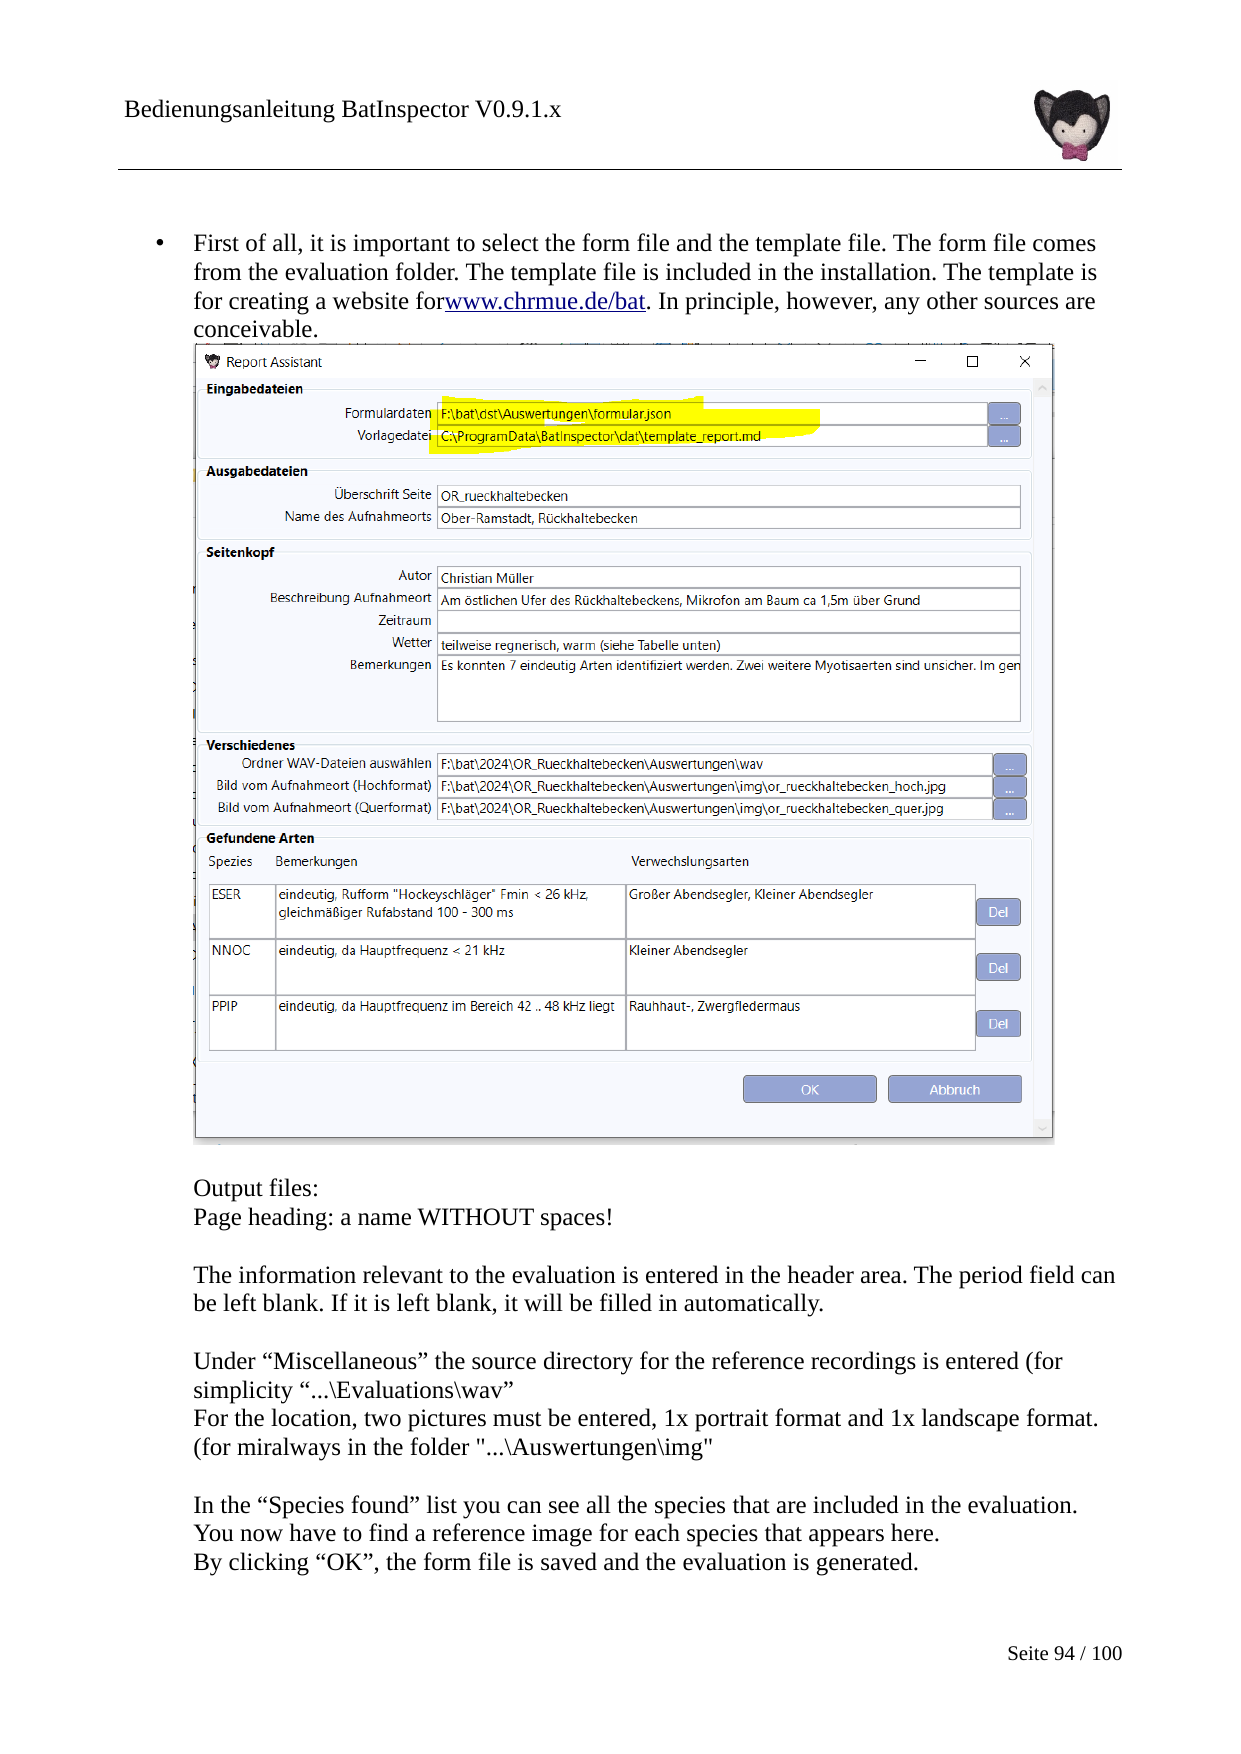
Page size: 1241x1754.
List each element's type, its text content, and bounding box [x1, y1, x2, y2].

picture [193, 343, 1055, 1145]
picture [1030, 80, 1119, 169]
list First of all, it is important to select the form file and the template file. The form file comes from the evaluation folder. The template file is included in the installation. The template is for creating a website forwww.chrmue.de/bat. In principle, however, any other sources are conceivable. Output files: Page heading: a name WITHOUT spaces! The information relevant to the evaluation is entered in the header area. The period field can be left blank. If it is left blank, it will be filled in automatically. Under “Miscellaneous” the source directory for the reference recordings is entered (for simplicity “...\Evaluations\wav” For the location, two pictures must be entered, 1x portrait format and 1x landscape format. (for miralways in the folder "...\Auswertungen\img" In the “Species found” list you can see all the species that are included in the evaluation. You now have to find a reference image for each species that appears here. By clicking “OK”, the form file is saved and the evaluation is generated. [156, 228, 1122, 1576]
